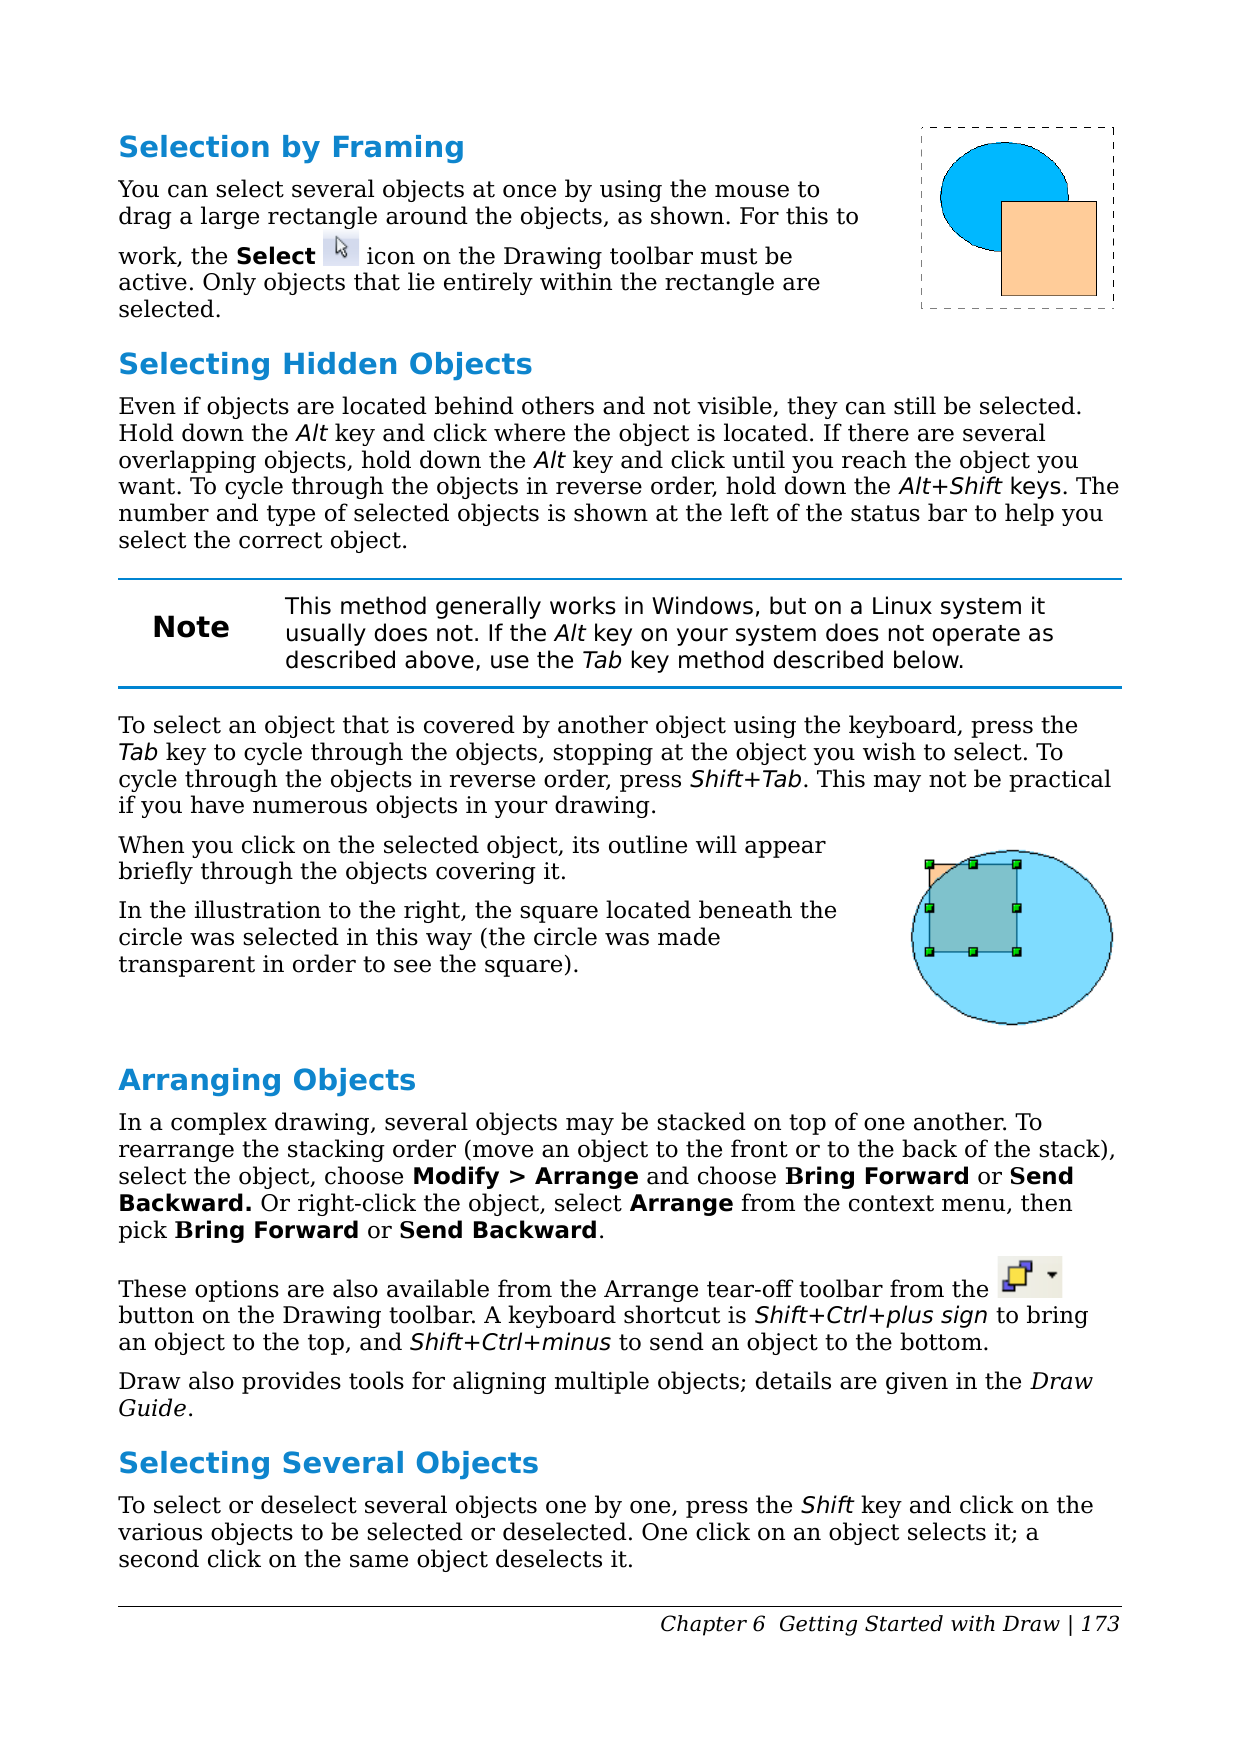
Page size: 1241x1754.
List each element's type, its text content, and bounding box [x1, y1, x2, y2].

subtitle Arranging Objects [118, 1063, 1122, 1097]
text These options are also available from the Arrange tear-off toolbar from the button on the Drawing toolbar. A keyboard shortcut is Shift+Ctrl+plus sign to bring an object to the top, and Shift+Ctrl+minus to send an object to the bottom. [118, 1256, 1122, 1356]
text To select or deselect several objects one by one, press the Shift key and click on the various objects to be selected or deselected. One click on an object selects it; a second click on the same object deselects it. [118, 1492, 1122, 1572]
table_header Selection by Framing You can select several objects at once by using the mouse to drag a large rectangle around the objects, as shown. For this to work, the Select icon on the Drawing toolbar must be active. Only objects that lie entirely within the rectangle are selected. [118, 118, 869, 335]
picture [997, 1256, 1063, 1298]
table_header When you click on the selected object, its outline will appear briefly through the objects covering it. In the illustration to the right, the square located beneath the circle was selected in this way (the circle was made transparent in order to see the square). [118, 832, 852, 1051]
table_header [869, 118, 1122, 335]
subtitle Selecting Hidden Objects [118, 347, 1122, 381]
picture [884, 831, 1123, 1039]
table_header This method generally works in Windows, but on a Linux system it usually does not. If the Alt key on your system does not operate as described above, use the Tab key method described below. [264, 580, 1122, 686]
subtitle Selecting Several Objects [118, 1446, 1122, 1480]
picture [323, 229, 360, 266]
text To select an object that is covered by another object using the keyboard, press the Tab key to cycle through the objects, stopping at the object you wish to select. To cycle through the objects in reverse order, press Shift+Tab. This may not be practical if you have numerous objects in your drawing. [118, 713, 1122, 819]
table_header Note [118, 580, 263, 686]
table_header [852, 832, 1122, 1051]
text Draw also provides tools for aligning multiple objects; details are given in the Draw Guide. [118, 1368, 1122, 1422]
text In a complex drawing, several objects may be stacked on top of one another. To rearrange the stacking order (move an object to the front or to the back of the stack), select the object, choose Modify > Arrange and choose Bring Forward or Send Backward. Or right-click the object, select Arrange from the context menu, then pick Bring Forward or Send Backward. [118, 1109, 1122, 1243]
picture [915, 118, 1123, 315]
text Even if objects are located behind others and not visible, they can still be selected. Hold down the Alt key and click where the object is located. If there are several overlapping objects, hold down the Alt key and click until you reach the object you want. To cycle through the objects in reverse order, hold down the Alt+Shift keys. The number and type of selected objects is shown at the left of the status bar to help you select the correct object. [118, 393, 1122, 553]
